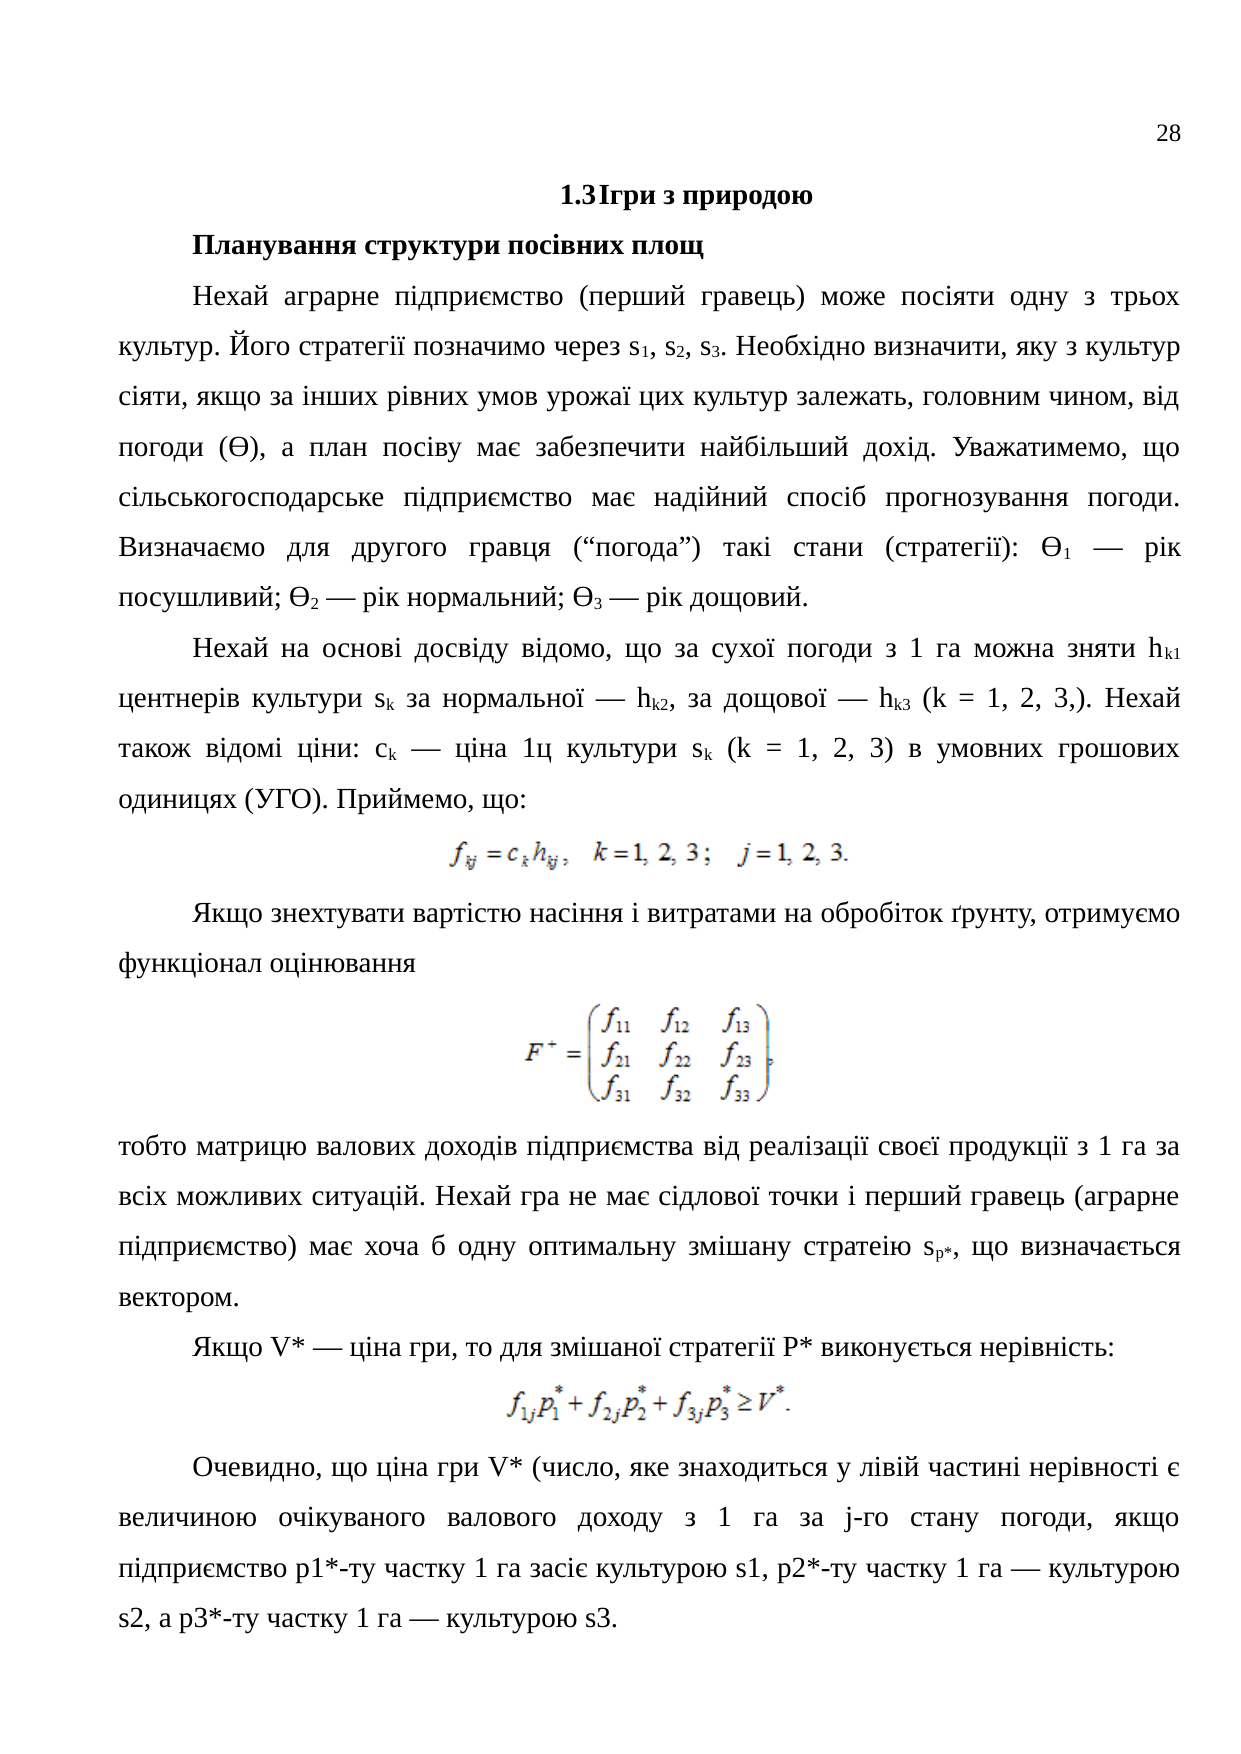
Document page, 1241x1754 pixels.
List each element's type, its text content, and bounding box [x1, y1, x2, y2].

text Нехай аграрне підприємство (перший гравець) може посіяти одну з трьох культур. Його стратегії позначимо через s1, s2, s3. Необхідно визначити, яку з культур сіяти, якщо за інших рівних умов урожаї цих культур залежать, головним чином, від погоди (Ө), а план посіву має забезпечити найбільший дохід. Уважатимемо, що сільськогосподарське підприємство має надійний спосіб прогнозування погоди. Визначаємо для другого гравця (“погода”) такі стани (стратегії): Ө1 — рік посушливий; Ө2 — рік нормальний; Ө3 — рік дощовий. [118, 278, 1181, 613]
picture [501, 1379, 799, 1433]
text Якщо знехтувати вартістю насіння і витратами на обробіток ґрунту, отримуємо функціонал оцінювання [118, 895, 1181, 979]
list Ігри з природою [118, 177, 1181, 211]
picture [520, 995, 779, 1111]
text Якщо V* — ціна гри, то для змішаної стратегії P* виконується нерівність: [118, 1329, 1181, 1363]
text Нехай на основі досвіду відомо, що за сухої погоди з 1 га можна зняти hk1 центнерів культури sk за нормальної — hk2, за дощової — hk3 (k = 1, 2, 3,). Нехай також відомі ціни: ck — ціна 1ц культури sk (k = 1, 2, 3) в умовних грошових одиницях (УГО). Приймемо, що: [118, 630, 1181, 814]
text Очевидно, що ціна гри V* (число, яке знаходиться у лівій частині нерівності є величиною очікуваного валового доходу з 1 га за j-го стану погоди, якщо підприємство p1*-ту частку 1 га засіє культурою s1, p2*-ту частку 1 га — культурою s2, а p3*-ту частку 1 га — культурою s3. [118, 1449, 1181, 1634]
text Планування структури посівних площ [118, 227, 1181, 261]
picture [442, 831, 857, 878]
text тобто матрицю валових доходів підприємства від реалізації своєї продукції з 1 га за всіх можливих ситуацій. Нехай гра не має сідлової точки і перший гравець (аграрне підприємство) має хоча б одну оптимальну змішану стратеію sp*, що визначається вектором. [118, 1128, 1181, 1312]
